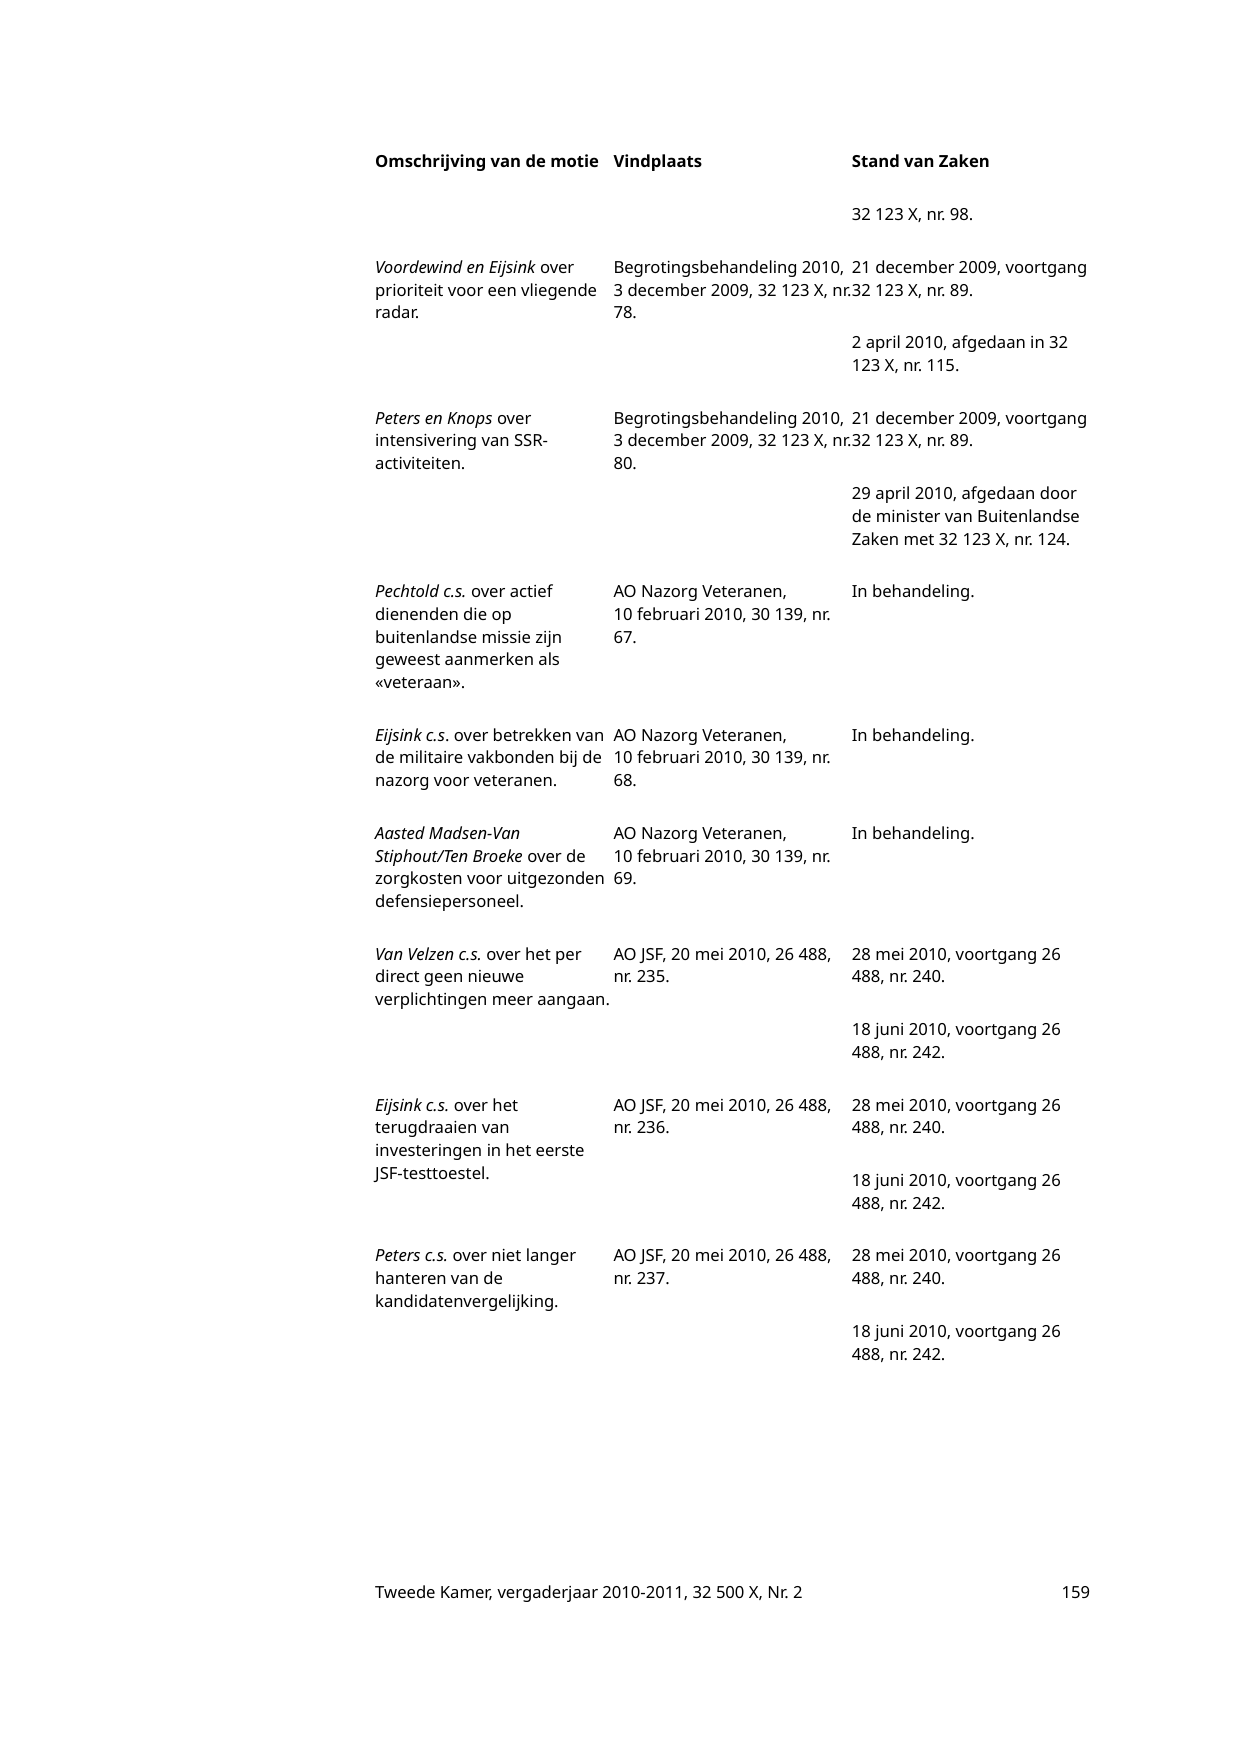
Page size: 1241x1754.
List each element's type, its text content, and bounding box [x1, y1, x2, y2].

table_cell 28 mei 2010, voortgang 26 488, nr. 240. 18 juni 2010, voortgang 26 488, nr. 242. [852, 1093, 1090, 1244]
table_cell AO Nazorg Veteranen, 10 februari 2010, 30 139, nr. 67. [613, 580, 852, 723]
table_cell AO JSF, 20 mei 2010, 26 488, nr. 237. [613, 1244, 852, 1395]
table_cell Peters en Knops over intensivering van SSR-activiteiten. [375, 406, 613, 580]
table_cell Aasted Madsen-Van Stiphout/Ten Broeke over de zorgkosten voor uitgezonden defensiepersoneel. [375, 821, 613, 942]
table_cell Pechtold c.s. over actief dienenden die op buitenlandse missie zijn geweest aanmerken als «veteraan». [375, 580, 613, 723]
table_cell Van Velzen c.s. over het per direct geen nieuwe verplichtingen meer aangaan. [375, 942, 613, 1093]
table_cell 21 december 2009, voortgang 32 123 X, nr. 89. 2 april 2010, afgedaan in 32 123 X, nr. 115. [852, 255, 1090, 406]
table_cell AO Nazorg Veteranen, 10 februari 2010, 30 139, nr. 69. [613, 821, 852, 942]
table_cell In behandeling. [852, 821, 1090, 942]
table_header Stand van Zaken [852, 150, 1090, 203]
table_cell 28 mei 2010, voortgang 26 488, nr. 240. 18 juni 2010, voortgang 26 488, nr. 242. [852, 942, 1090, 1093]
table_cell 28 mei 2010, voortgang 26 488, nr. 240. 18 juni 2010, voortgang 26 488, nr. 242. [852, 1244, 1090, 1395]
table_cell 32 123 X, nr. 98. [852, 203, 1090, 255]
table_cell [375, 203, 613, 255]
table_cell Begrotingsbehandeling 2010, 3 december 2009, 32 123 X, nr. 78. [613, 255, 852, 406]
table_cell Eijsink c.s. over het terugdraaien van investeringen in het eerste JSF-testtoestel. [375, 1093, 613, 1244]
table_cell In behandeling. [852, 580, 1090, 723]
table_cell 21 december 2009, voortgang 32 123 X, nr. 89. 29 april 2010, afgedaan door de minister van Buitenlandse Zaken met 32 123 X, nr. 124. [852, 406, 1090, 580]
table_cell AO Nazorg Veteranen, 10 februari 2010, 30 139, nr. 68. [613, 723, 852, 821]
table_cell AO JSF, 20 mei 2010, 26 488, nr. 235. [613, 942, 852, 1093]
table_cell Begrotingsbehandeling 2010, 3 december 2009, 32 123 X, nr. 80. [613, 406, 852, 580]
table_cell AO JSF, 20 mei 2010, 26 488, nr. 236. [613, 1093, 852, 1244]
table_cell [613, 203, 852, 255]
table_header Omschrijving van de motie [375, 150, 613, 203]
table_cell In behandeling. [852, 723, 1090, 821]
table_cell Voordewind en Eijsink over prioriteit voor een vliegende radar. [375, 255, 613, 406]
table_header Vindplaats [613, 150, 852, 203]
table_cell Eijsink c.s. over betrekken van de militaire vakbonden bij de nazorg voor veteranen. [375, 723, 613, 821]
table_cell Peters c.s. over niet langer hanteren van de kandidatenvergelijking. [375, 1244, 613, 1395]
